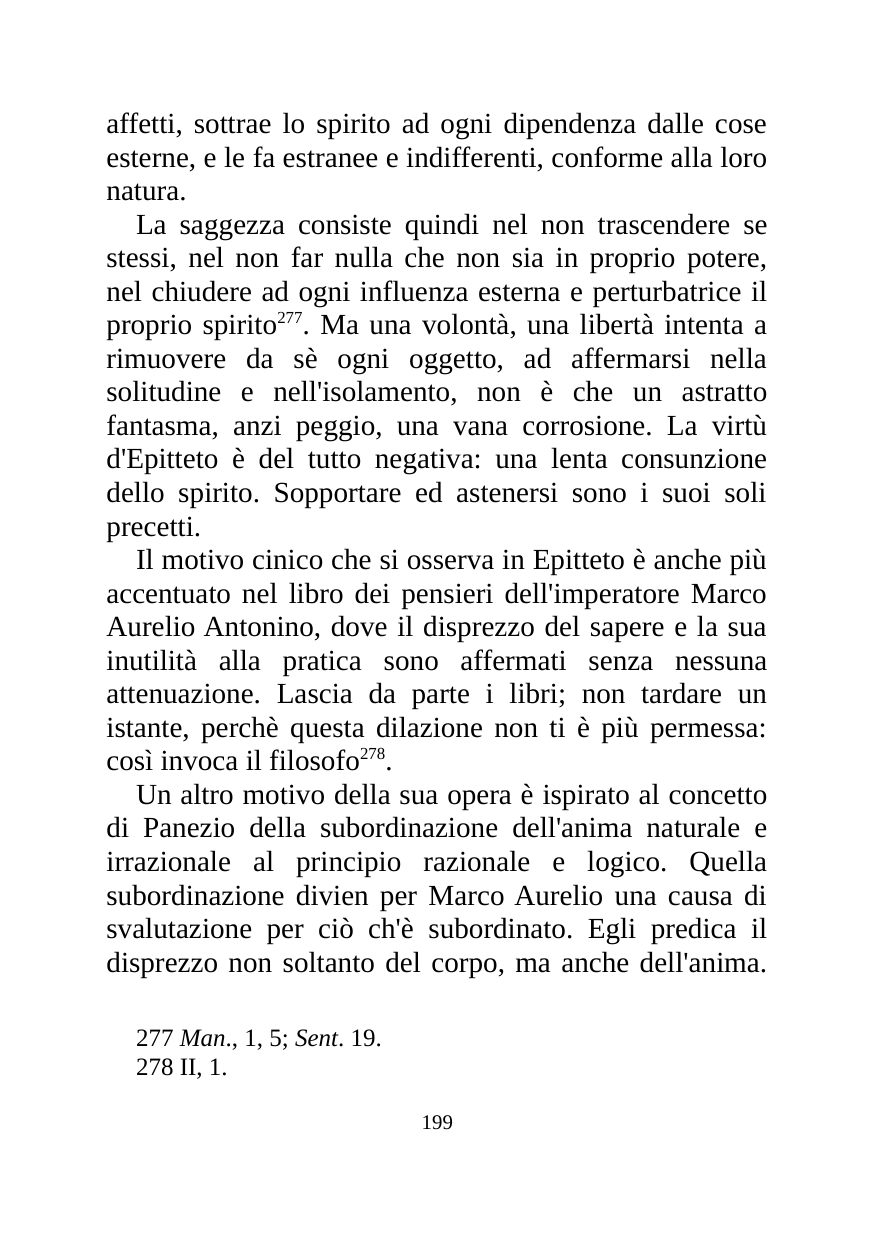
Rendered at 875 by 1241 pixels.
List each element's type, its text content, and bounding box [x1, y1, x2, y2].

text II, 1. [106, 1052, 768, 1080]
text La saggezza consiste quindi nel non trascendere se stessi, nel non far nulla che non sia in proprio potere, nel chiudere ad ogni influenza esterna e perturbatrice il proprio spirito. Ma una volontà, una libertà intenta a rimuovere da sè ogni oggetto, ad affermarsi nella solitudine e nell'isolamento, non è che un astratto fantasma, anzi peggio, una vana corrosione. La virtù d'Epitteto è del tutto negativa: una lenta consunzione dello spirito. Sopportare ed astenersi sono i suoi soli precetti. [106, 207, 768, 542]
text Un altro motivo della sua opera è ispirato al concetto di Panezio della subordinazione dell'anima naturale e irrazionale al principio razionale e logico. Quella subordinazione divien per Marco Aurelio una causa di svalutazione per ciò ch'è subordinato. Egli predica il disprezzo non soltanto del corpo, ma anche dell'anima. [106, 777, 768, 978]
text affetti, sottrae lo spirito ad ogni dipendenza dalle cose esterne, e le fa estranee e indifferenti, conforme alla loro natura. [106, 106, 768, 207]
text Man., 1, 5; Sent. 19. [106, 1023, 768, 1052]
text Il motivo cinico che si osserva in Epitteto è anche più accentuato nel libro dei pensieri dell'imperatore Marco Aurelio Antonino, dove il disprezzo del sapere e la sua inutilità alla pratica sono affermati senza nessuna attenuazione. Lascia da parte i libri; non tardare un istante, perchè questa dilazione non ti è più permessa: così invoca il filosofo. [106, 542, 768, 777]
